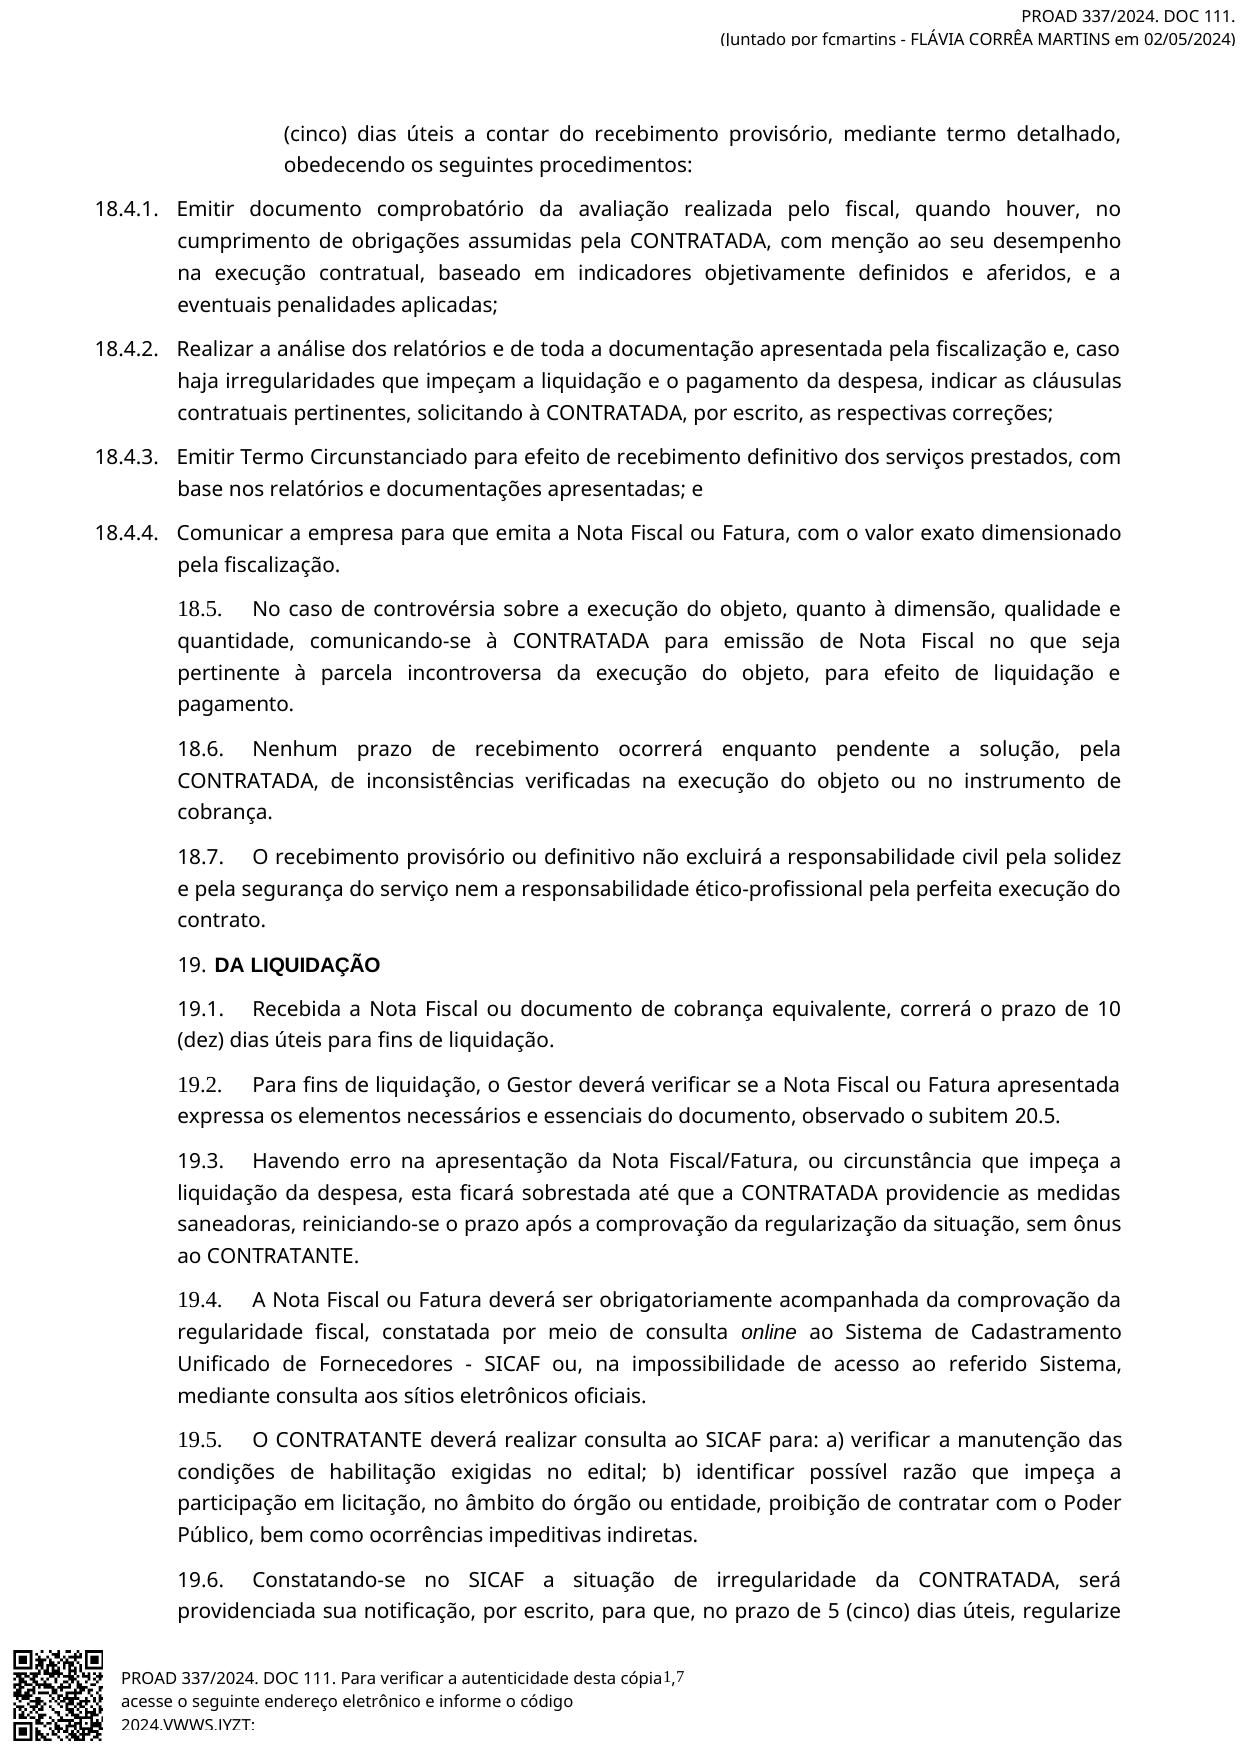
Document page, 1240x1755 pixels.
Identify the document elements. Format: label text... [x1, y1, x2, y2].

list Para fins de liquidação, o Gestor deverá verificar se a Nota Fiscal ou Fatura apresentada expressa os elementos necessários e essenciais do documento, observado o subitem 20.5. [177, 1070, 1122, 1130]
list O recebimento provisório ou definitivo não excluirá a responsabilidade civil pela solidez e pela segurança do serviço nem a responsabilidade ético-profissional pela perfeita execução do contrato. [177, 842, 1122, 934]
list DA LIQUIDAÇÃO [177, 950, 1239, 978]
list Recebida a Nota Fiscal ou documento de cobrança equivalente, correrá o prazo de 10 (dez) dias úteis para fins de liquidação. [177, 994, 1122, 1054]
list Emitir documento comprobatório da avaliação realizada pelo fiscal, quando houver, no cumprimento de obrigações assumidas pela CONTRATADA, com menção ao seu desempenho na execução contratual, baseado em indicadores objetivamente definidos e aferidos, e a eventuais penalidades aplicadas; [94, 194, 1122, 318]
text (cinco) dias úteis a contar do recebimento provisório, mediante termo detalhado, obedecendo os seguintes procedimentos: [283, 119, 1122, 179]
list O CONTRATANTE deverá realizar consulta ao SICAF para: a) verificar a manutenção das condições de habilitação exigidas no edital; b) identificar possível razão que impeça a participação em licitação, no âmbito do órgão ou entidade, proibição de contratar com o Poder Público, bem como ocorrências impeditivas indiretas. [177, 1425, 1123, 1549]
list Realizar a análise dos relatórios e de toda a documentação apresentada pela fiscalização e, caso haja irregularidades que impeçam a liquidação e o pagamento da despesa, indicar as cláusulas contratuais pertinentes, solicitando à CONTRATADA, por escrito, as respectivas correções; [94, 334, 1122, 426]
list A Nota Fiscal ou Fatura deverá ser obrigatoriamente acompanhada da comprovação da regularidade fiscal, constatada por meio de consulta online ao Sistema de Cadastramento Unificado de Fornecedores - SICAF ou, na impossibilidade de acesso ao referido Sistema, mediante consulta aos sítios eletrônicos oficiais. [177, 1285, 1122, 1409]
list No caso de controvérsia sobre a execução do objeto, quanto à dimensão, qualidade e quantidade, comunicando-se à CONTRATADA para emissão de Nota Fiscal no que seja pertinente à parcela incontroversa da execução do objeto, para efeito de liquidação e pagamento. [177, 594, 1122, 718]
list Comunicar a empresa para que emita a Nota Fiscal ou Fatura, com o valor exato dimensionado pela fiscalização. [94, 518, 1122, 578]
list Nenhum prazo de recebimento ocorrerá enquanto pendente a solução, pela CONTRATADA, de inconsistências verificadas na execução do objeto ou no instrumento de cobrança. [177, 734, 1122, 826]
list Emitir Termo Circunstanciado para efeito de recebimento definitivo dos serviços prestados, com base nos relatórios e documentações apresentadas; e [94, 442, 1122, 502]
list Constatando-se no SICAF a situação de irregularidade da CONTRATADA, será providenciada sua notificação, por escrito, para que, no prazo de 5 (cinco) dias úteis, regularize [177, 1565, 1122, 1625]
list Havendo erro na apresentação da Nota Fiscal/Fatura, ou circunstância que impeça a liquidação da despesa, esta ficará sobrestada até que a CONTRATADA providencie as medidas saneadoras, reiniciando-se o prazo após a comprovação da regularização da situação, sem ônus ao CONTRATANTE. [177, 1146, 1122, 1270]
